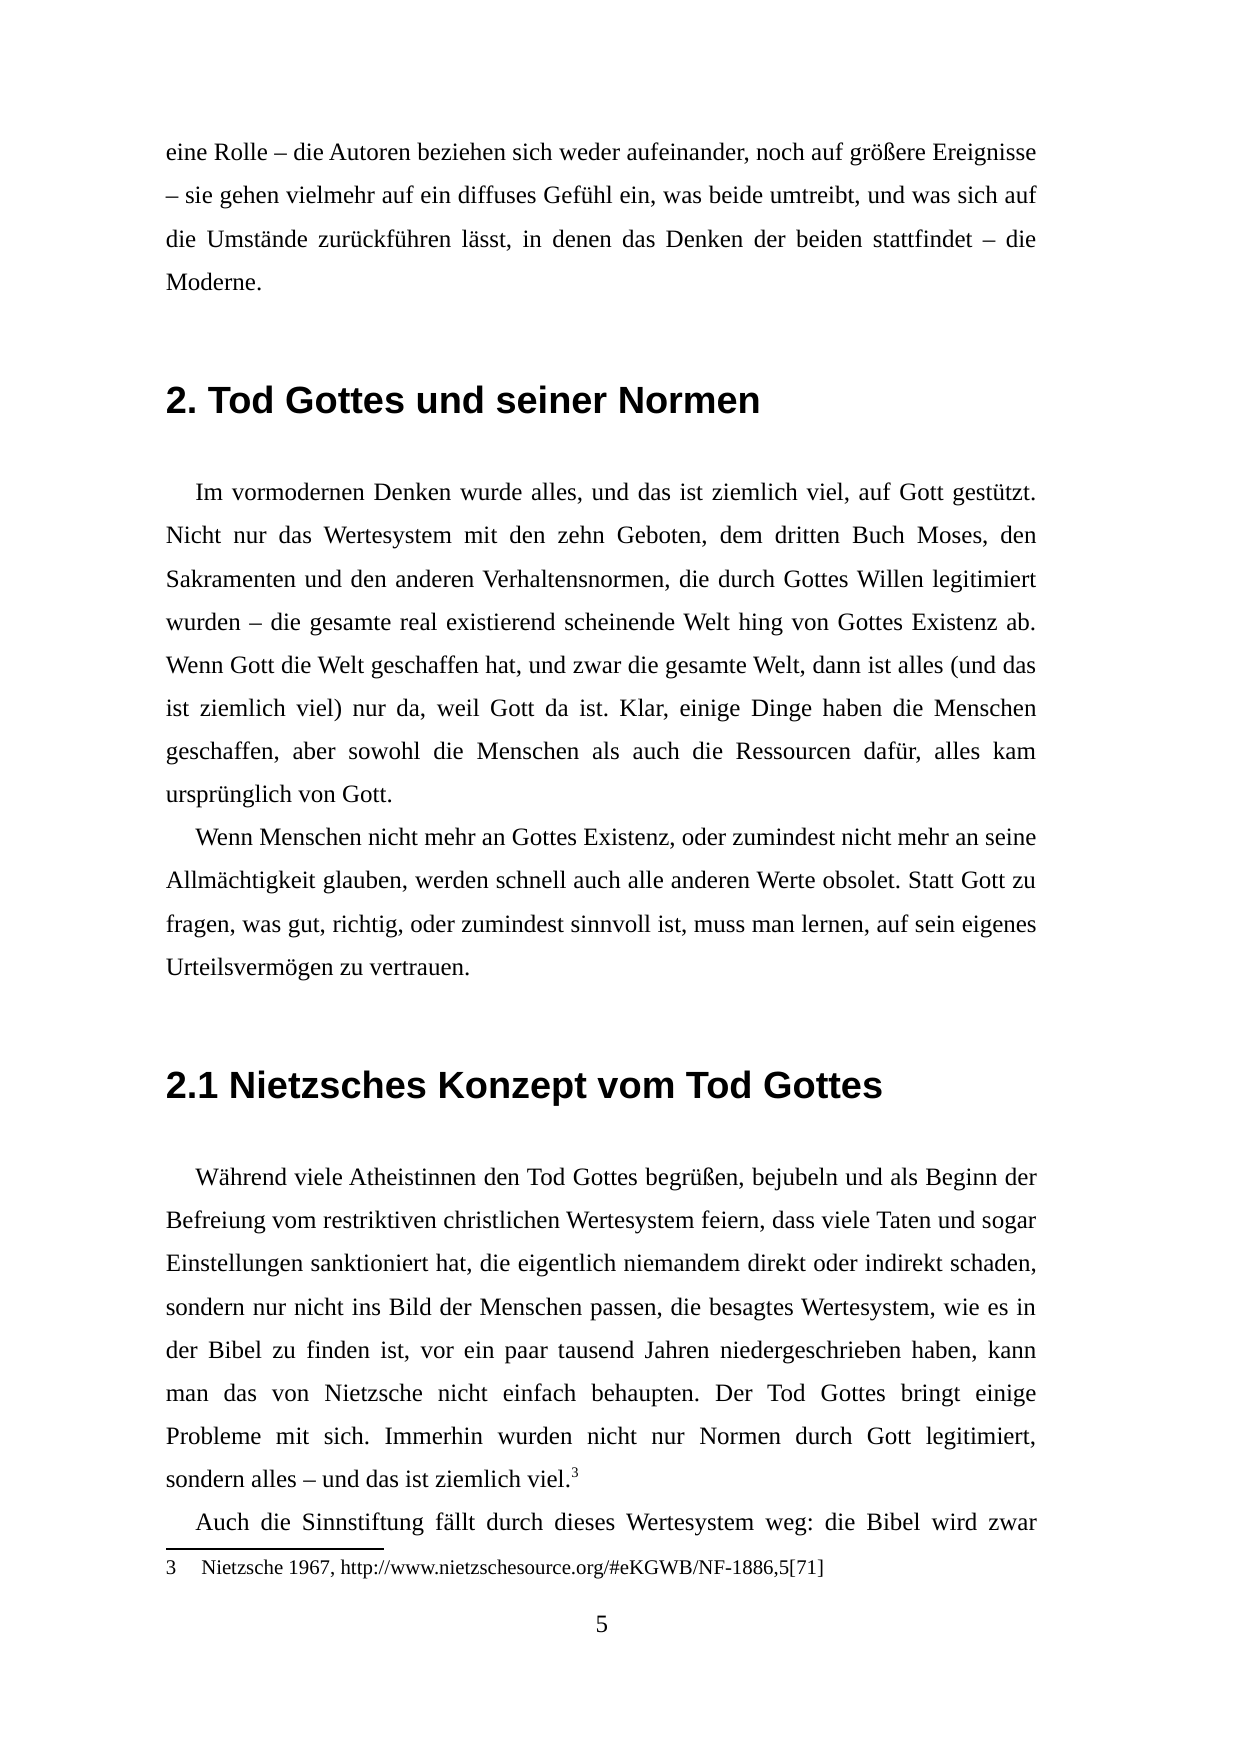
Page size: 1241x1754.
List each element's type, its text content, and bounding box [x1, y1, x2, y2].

text eine Rolle – die Autoren beziehen sich weder aufeinander, noch auf größere Ereignisse – sie gehen vielmehr auf ein diffuses Gefühl ein, was beide umtreibt, und was sich auf die Umstände zurückführen lässt, in denen das Denken der beiden stattfindet – die Moderne. [166, 137, 1037, 296]
text Nietzsche 1967, http://www.nietzschesource.org/#eKGWB/NF-1886,5[71] [166, 1555, 1037, 1579]
text Im vormodernen Denken wurde alles, und das ist ziemlich viel, auf Gott gestützt. Nicht nur das Wertesystem mit den zehn Geboten, dem dritten Buch Moses, den Sakramenten und den anderen Verhaltensnormen, die durch Gottes Willen legitimiert wurden – die gesamte real existierend scheinende Welt hing von Gottes Existenz ab. Wenn Gott die Welt geschaffen hat, und zwar die gesamte Welt, dann ist alles (und das ist ziemlich viel) nur da, weil Gott da ist. Klar, einige Dinge haben die Menschen geschaffen, aber sowohl die Menschen als auch die Ressourcen dafür, alles kam ursprünglich von Gott. [166, 477, 1037, 808]
text Auch die Sinnstiftung fällt durch dieses Wertesystem weg: die Bibel wird zwar [166, 1507, 1037, 1536]
subtitle 2. Tod Gottes und seiner Normen [166, 378, 1037, 422]
text Während viele Atheistinnen den Tod Gottes begrüßen, bejubeln und als Beginn der Befreiung vom restriktiven christlichen Wertesystem feiern, dass viele Taten und sogar Einstellungen sanktioniert hat, die eigentlich niemandem direkt oder indirekt schaden, sondern nur nicht ins Bild der Menschen passen, die besagtes Wertesystem, wie es in der Bibel zu finden ist, vor ein paar tausend Jahren niedergeschrieben haben, kann man das von Nietzsche nicht einfach behaupten. Der Tod Gottes bringt einige Probleme mit sich. Immerhin wurden nicht nur Normen durch Gott legitimiert, sondern alles – und das ist ziemlich viel. [166, 1162, 1037, 1493]
subtitle 2.1 Nietzsches Konzept vom Tod Gottes [166, 1063, 1037, 1107]
text Wenn Menschen nicht mehr an Gottes Existenz, oder zumindest nicht mehr an seine Allmächtigkeit glauben, werden schnell auch alle anderen Werte obsolet. Statt Gott zu fragen, was gut, richtig, oder zumindest sinnvoll ist, muss man lernen, auf sein eigenes Urteilsvermögen zu vertrauen. [166, 822, 1037, 981]
